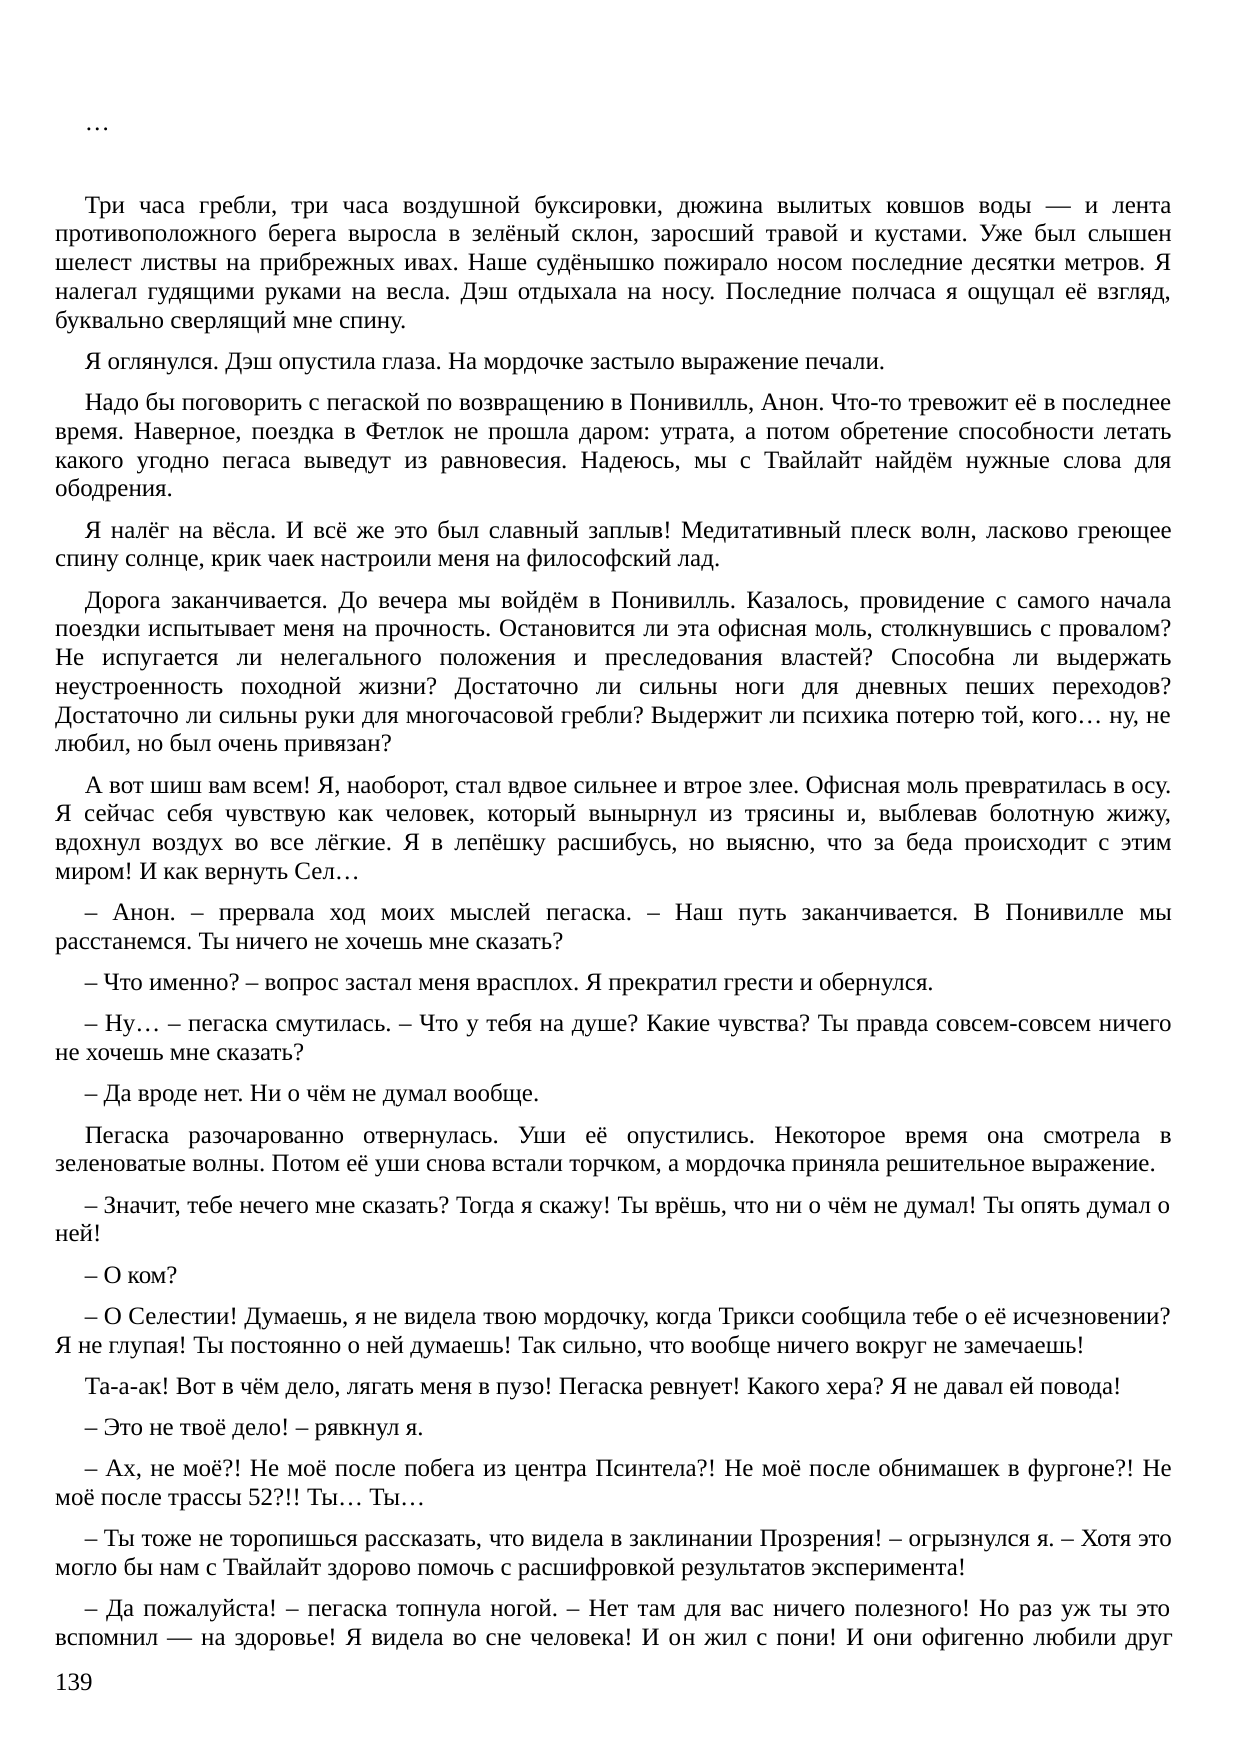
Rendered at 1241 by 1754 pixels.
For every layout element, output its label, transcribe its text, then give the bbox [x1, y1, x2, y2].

text – Ну… – пегаска смутилась. – Что у тебя на душе? Какие чувства? Ты правда совсем-совсем ничего не хочешь мне сказать? [55, 1008, 1173, 1066]
text Я оглянулся. Дэш опустила глаза. На мордочке застыло выражение печали. [55, 346, 1173, 375]
text – О Селестии! Думаешь, я не видела твою мордочку, когда Трикси сообщила тебе о её исчезновении? Я не глупая! Ты постоянно о ней думаешь! Так сильно, что вообще ничего вокруг не замечаешь! [55, 1301, 1173, 1358]
text Три часа гребли, три часа воздушной буксировки, дюжина вылитых ковшов воды — и лента противоположного берега выросла в зелёный склон, заросший травой и кустами. Уже был слышен шелест листвы на прибрежных ивах. Наше судёнышко пожирало носом последние десятки метров. Я налегал гудящими руками на весла. Дэш отдыхала на носу. Последние полчаса я ощущал её взгляд, буквально сверлящий мне спину. [55, 190, 1173, 333]
text … [55, 107, 1173, 136]
text Дорога заканчивается. До вечера мы войдём в Понивилль. Казалось, провидение с самого начала поездки испытывает меня на прочность. Остановится ли эта офисная моль, столкнувшись с провалом? Не испугается ли нелегального положения и преследования властей? Способна ли выдержать неустроенность походной жизни? Достаточно ли сильны ноги для дневных пеших переходов? Достаточно ли сильны руки для многочасовой гребли? Выдержит ли психика потерю той, кого… ну, не любил, но был очень привязан? [55, 585, 1173, 757]
text – Значит, тебе нечего мне сказать? Тогда я скажу! Ты врёшь, что ни о чём не думал! Ты опять думал о ней! [55, 1190, 1173, 1247]
text – Да пожалуйста! – пегаска топнула ногой. – Нет там для вас ничего полезного! Но раз уж ты это вспомнил — на здоровье! Я видела во сне человека! И он жил с пони! И они офигенно любили друг [55, 1593, 1173, 1651]
text Та-а-ак! Вот в чём дело, лягать меня в пузо! Пегаска ревнует! Какого хера? Я не давал ей повода! [55, 1371, 1173, 1400]
text Пегаска разочарованно отвернулась. Уши её опустились. Некоторое время она смотрела в зеленоватые волны. Потом её уши снова встали торчком, а мордочка приняла решительное выражение. [55, 1120, 1173, 1177]
text Надо бы поговорить с пегаской по возвращению в Понивилль, Анон. Что-то тревожит её в последнее время. Наверное, поездка в Фетлок не прошла даром: утрата, а потом обретение способности летать какого угодно пегаса выведут из равновесия. Надеюсь, мы с Твайлайт найдём нужные слова для ободрения. [55, 387, 1173, 502]
text – Это не твоё дело! – рявкнул я. [55, 1412, 1173, 1441]
text – Да вроде нет. Ни о чём не думал вообще. [55, 1078, 1173, 1107]
text – О ком? [55, 1260, 1173, 1288]
text А вот шиш вам всем! Я, наоборот, стал вдвое сильнее и втрое злее. Офисная моль превратилась в осу. Я сейчас себя чувствую как человек, который вынырнул из трясины и, выблевав болотную жижу, вдохнул воздух во все лёгкие. Я в лепёшку расшибусь, но выясню, что за беда происходит с этим миром! И как вернуть Сел… [55, 770, 1173, 885]
text – Анон. – прервала ход моих мыслей пегаска. – Наш путь заканчивается. В Понивилле мы расстанемся. Ты ничего не хочешь мне сказать? [55, 897, 1173, 955]
text – Ты тоже не торопишься рассказать, что видела в заклинании Прозрения! – огрызнулся я. – Хотя это могло бы нам с Твайлайт здорово помочь с расшифровкой результатов эксперимента! [55, 1523, 1173, 1581]
text Я налёг на вёсла. И всё же это был славный заплыв! Медитативный плеск волн, ласково греющее спину солнце, крик чаек настроили меня на философский лад. [55, 515, 1173, 572]
text – Что именно? – вопрос застал меня врасплох. Я прекратил грести и обернулся. [55, 967, 1173, 996]
text – Ах, не моё?! Не моё после побега из центра Псинтела?! Не моё после обнимашек в фургоне?! Не моё после трассы 52?!! Ты… Ты… [55, 1453, 1173, 1511]
